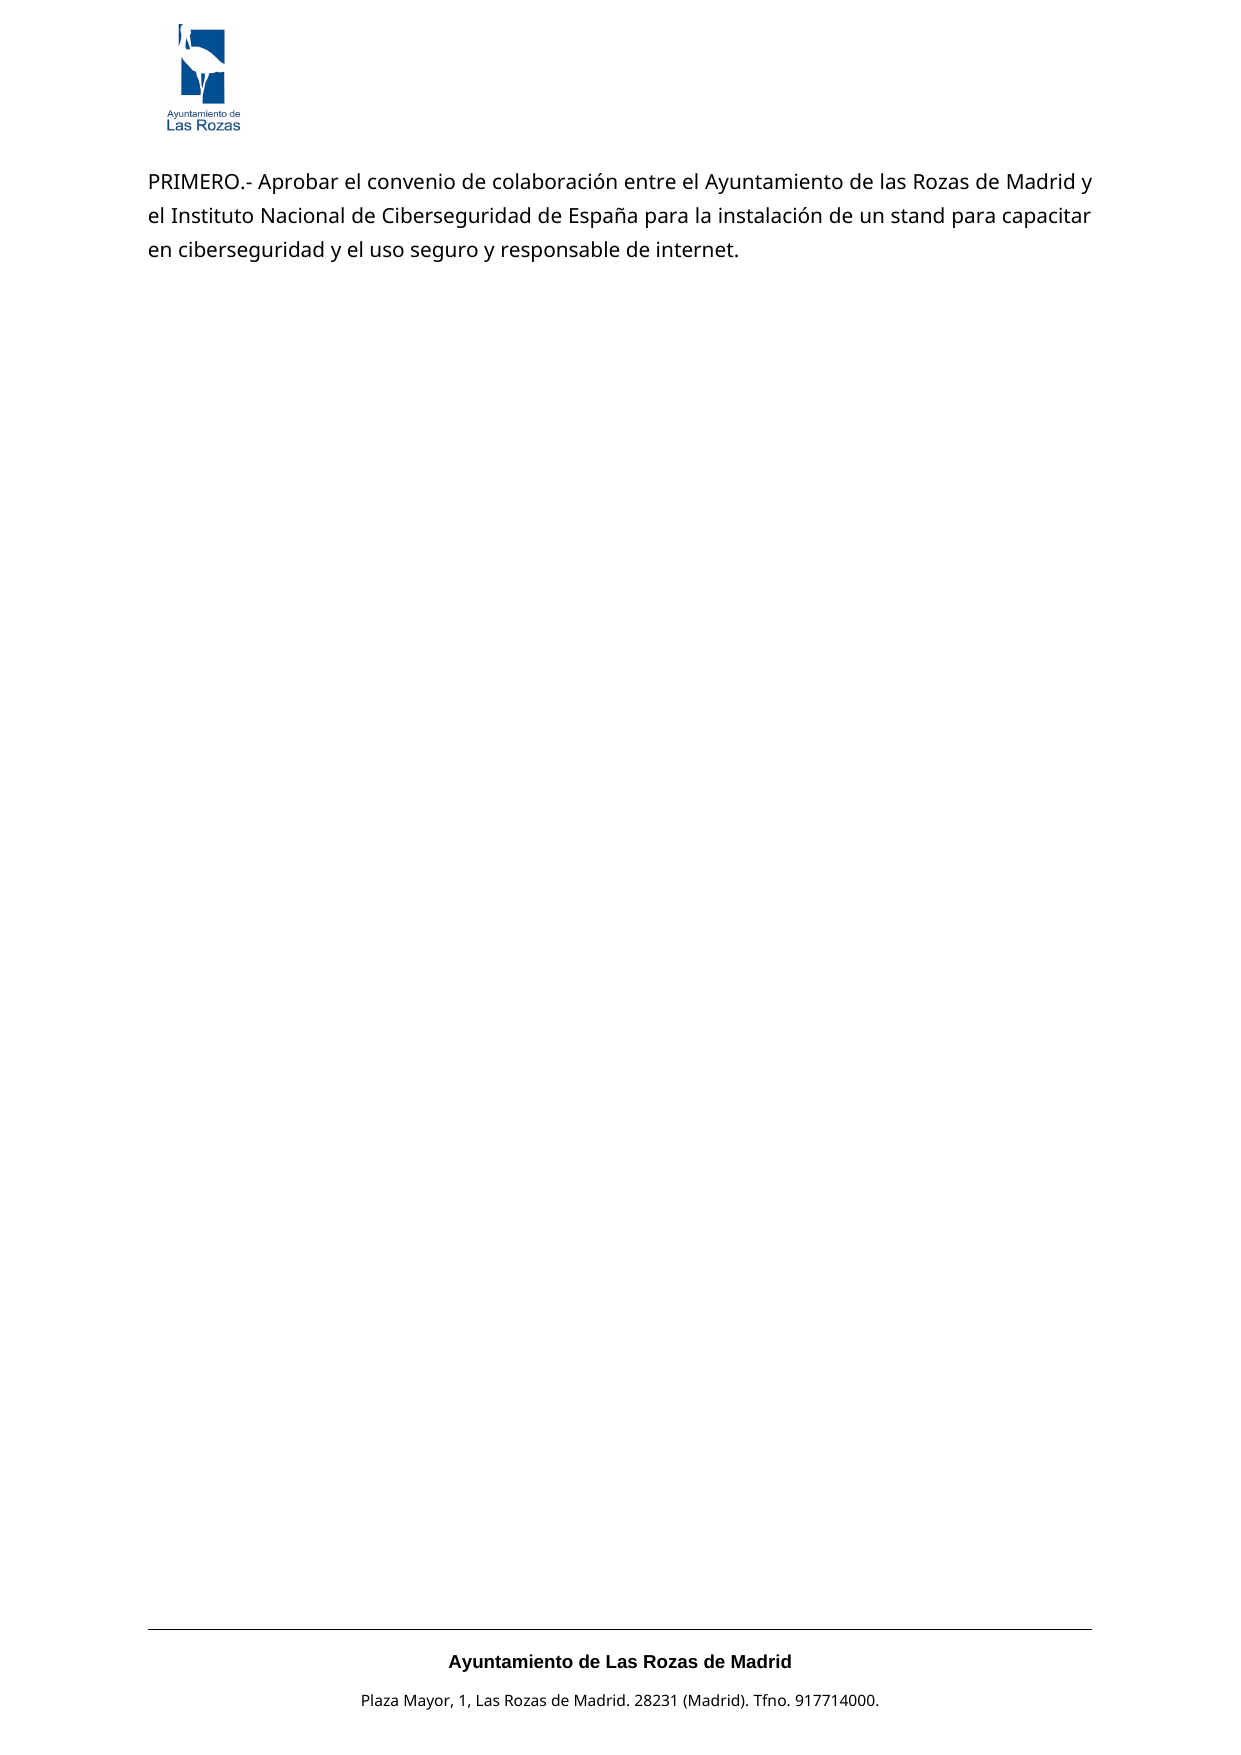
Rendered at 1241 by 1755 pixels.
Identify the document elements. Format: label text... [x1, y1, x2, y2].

text PRIMERO.- Aprobar el convenio de colaboración entre el Ayuntamiento de las Rozas de Madrid y el Instituto Nacional de Ciberseguridad de España para la instalación de un stand para capacitar en ciberseguridad y el uso seguro y responsable de internet. [148, 167, 1093, 264]
